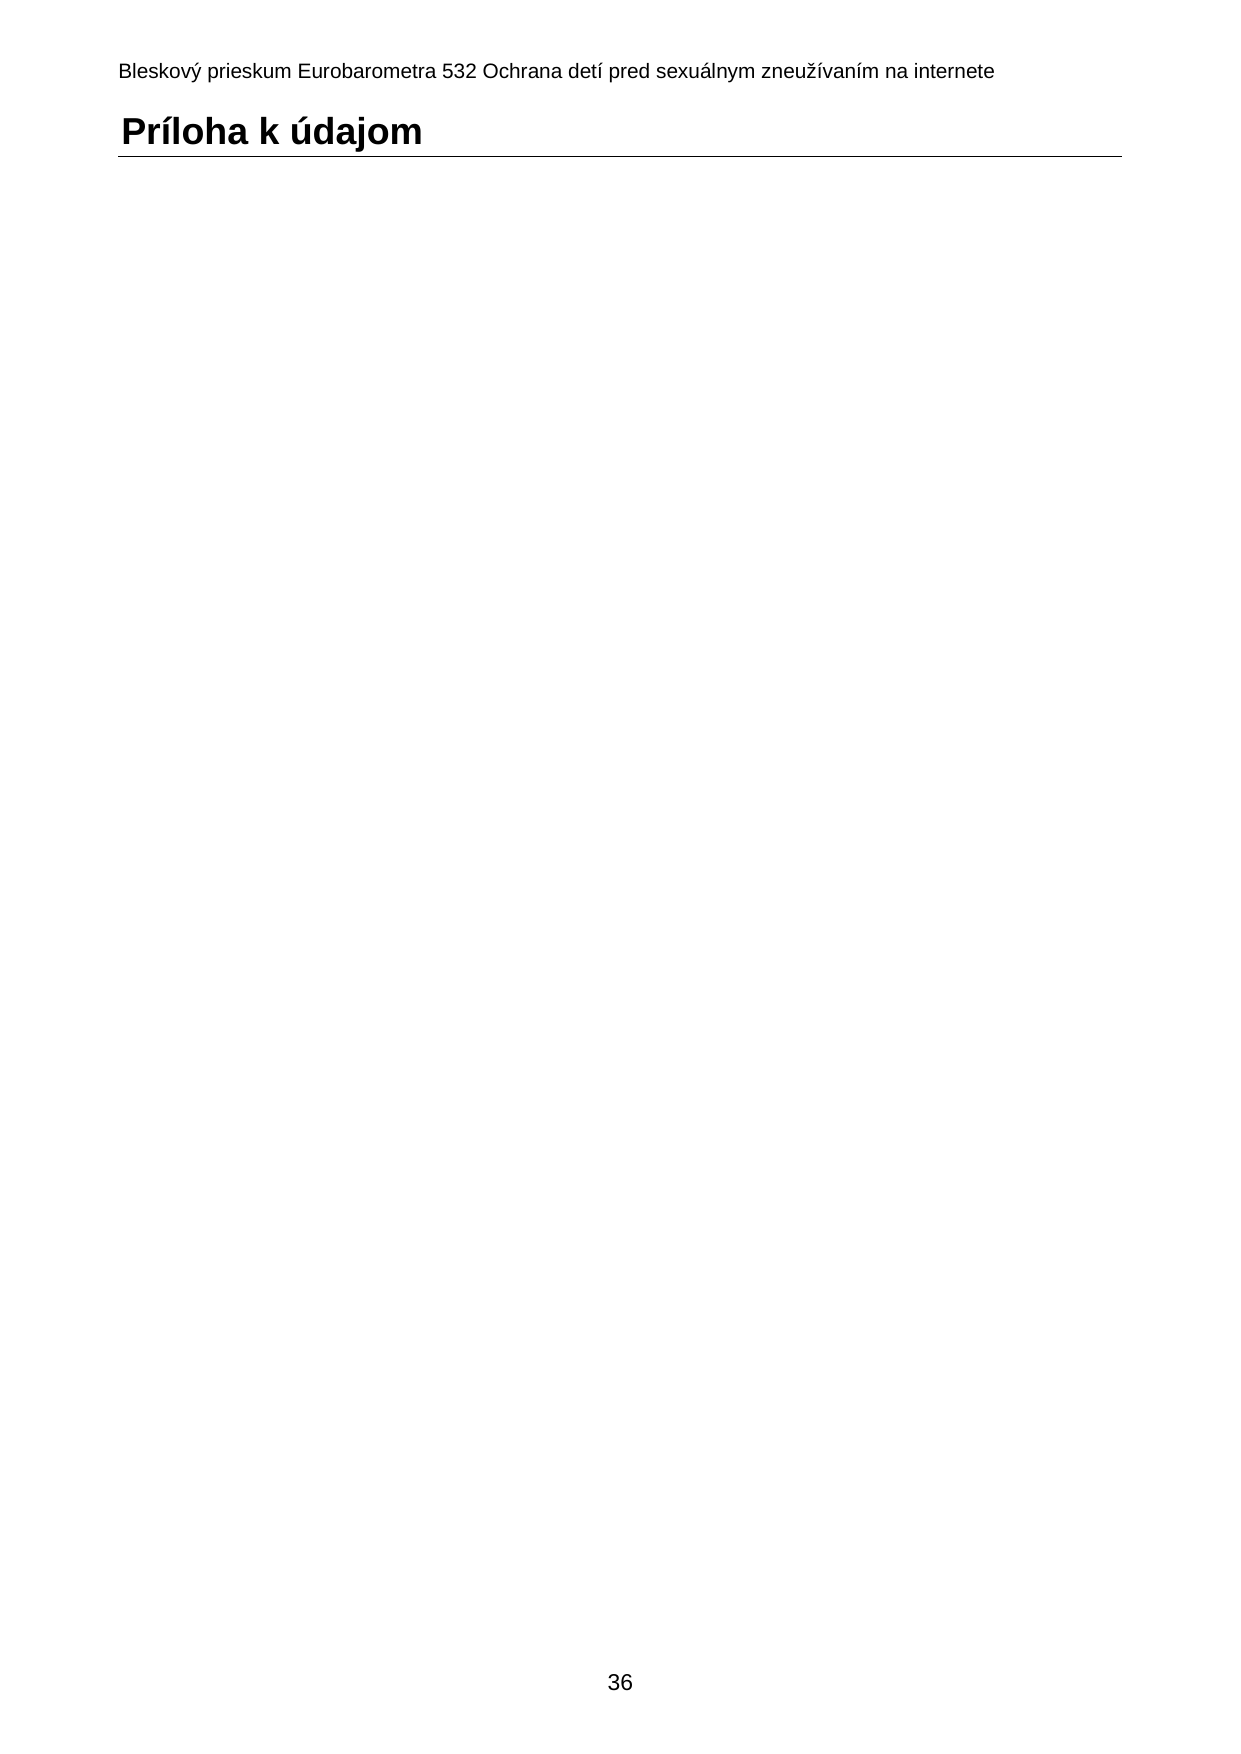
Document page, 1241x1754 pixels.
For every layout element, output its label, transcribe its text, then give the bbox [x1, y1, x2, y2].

subtitle Príloha k údajom [118, 107, 1122, 156]
